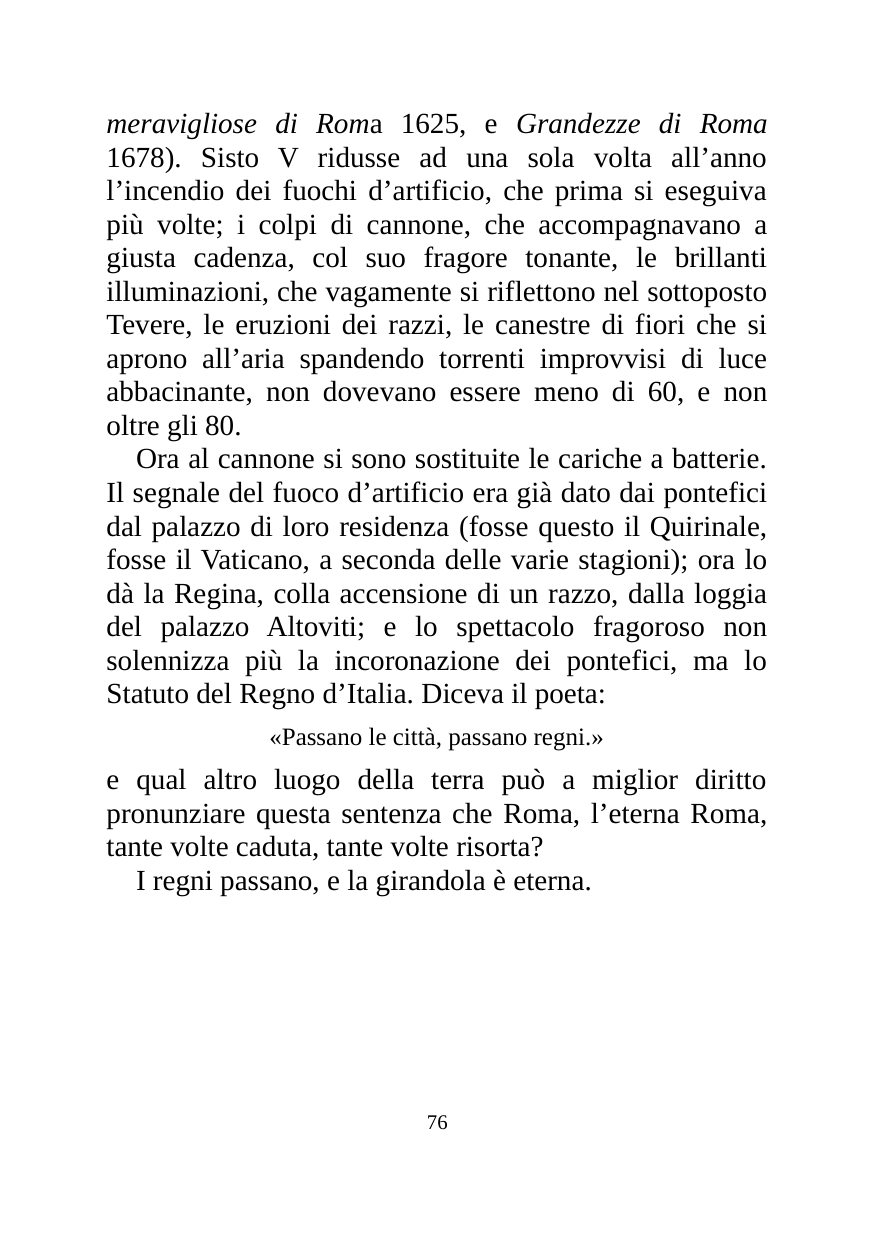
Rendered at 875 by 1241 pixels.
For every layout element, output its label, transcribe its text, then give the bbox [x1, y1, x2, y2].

text «Passano le città, passano regni.» [105, 722, 768, 751]
text Ora al cannone si sono sostituite le cariche a batterie. Il segnale del fuoco d’artificio era già dato dai pontefici dal palazzo di loro residenza (fosse questo il Quirinale, fosse il Vaticano, a seconda delle varie stagioni); ora lo dà la Regina, colla accensione di un razzo, dalla loggia del palazzo Altoviti; e lo spettacolo fragoroso non solennizza più la incoronazione dei pontefici, ma lo Statuto del Regno d’Italia. Diceva il poeta: [106, 442, 768, 710]
text meravigliose di Roma 1625, e Grandezze di Roma 1678). Sisto V ridusse ad una sola volta all’anno l’incendio dei fuochi d’artificio, che prima si eseguiva più volte; i colpi di cannone, che accompagnavano a giusta cadenza, col suo fragore tonante, le brillanti illuminazioni, che vagamente si riflettono nel sottoposto Tevere, le eruzioni dei razzi, le canestre di fiori che si aprono all’aria spandendo torrenti improvvisi di luce abbacinante, non dovevano essere meno di 60, e non oltre gli 80. [106, 106, 768, 442]
text e qual altro luogo della terra può a miglior diritto pronunziare questa sentenza che Roma, l’eterna Roma, tante volte caduta, tante volte risorta? [106, 762, 768, 863]
text I regni passano, e la girandola è eterna. [106, 863, 768, 896]
